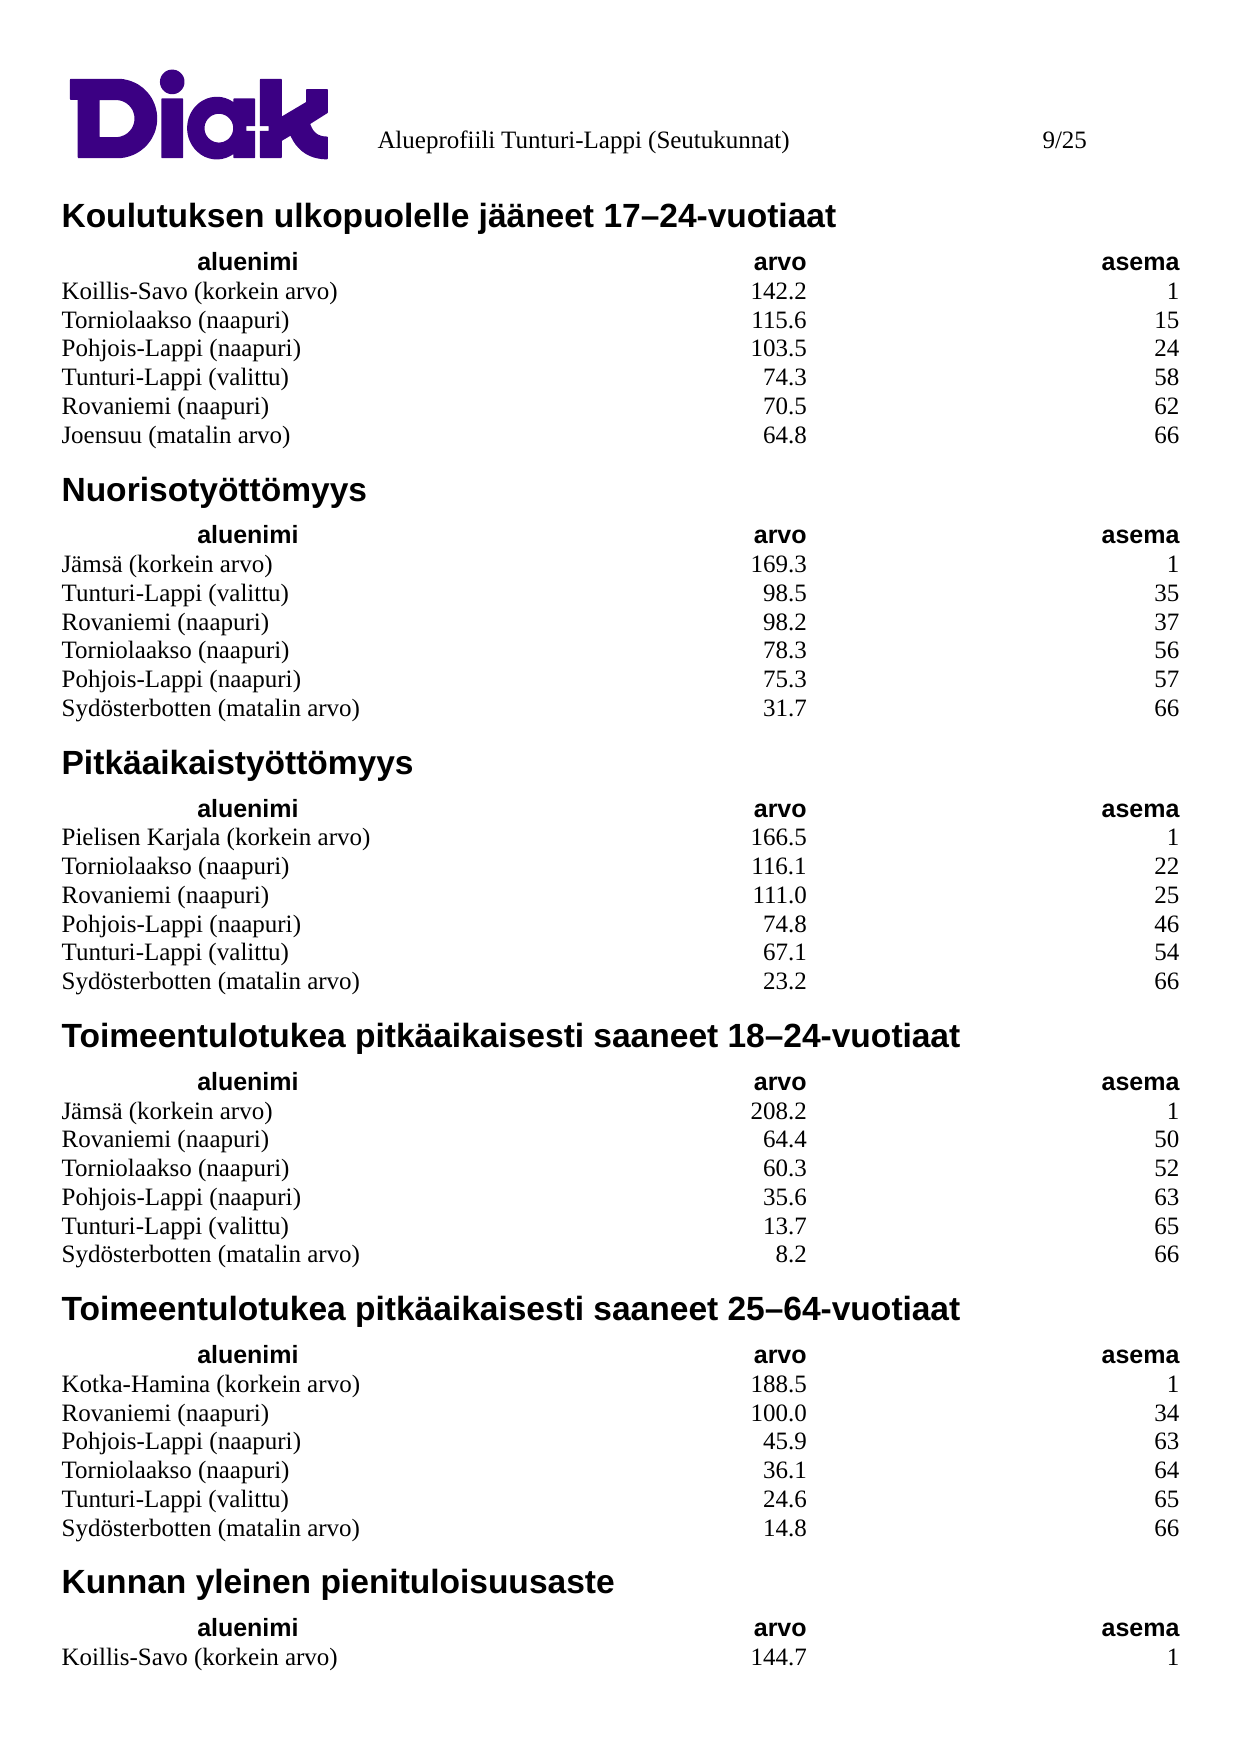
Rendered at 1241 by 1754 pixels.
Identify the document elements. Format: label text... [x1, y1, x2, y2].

table_cell 64.4 [434, 1125, 806, 1153]
table_cell 58 [806, 362, 1179, 391]
table_cell 50 [806, 1125, 1179, 1153]
table_cell Pohjois-Lappi (naapuri) [61, 334, 434, 362]
table_cell 57 [806, 664, 1179, 693]
table_cell Rovaniemi (naapuri) [61, 1125, 434, 1153]
table_cell Tunturi-Lappi (valittu) [61, 1484, 434, 1513]
table_cell 74.8 [434, 909, 806, 937]
table_cell 65 [806, 1211, 1179, 1239]
table_cell 74.3 [434, 362, 806, 391]
table_cell Sydösterbotten (matalin arvo) [61, 1513, 434, 1541]
table_cell 115.6 [434, 305, 806, 333]
table_cell Sydösterbotten (matalin arvo) [61, 693, 434, 722]
table_header asema [806, 1614, 1179, 1642]
table_cell 66 [806, 1240, 1179, 1268]
table_cell 66 [806, 966, 1179, 995]
table_cell 1 [806, 1369, 1179, 1398]
table_cell 35 [806, 578, 1179, 607]
table_header arvo [434, 1614, 806, 1642]
table_cell 25 [806, 880, 1179, 909]
table_header aluenimi [61, 794, 434, 822]
table_cell 60.3 [434, 1153, 806, 1182]
table_cell Sydösterbotten (matalin arvo) [61, 1240, 434, 1268]
table_cell Pohjois-Lappi (naapuri) [61, 664, 434, 693]
table_cell 46 [806, 909, 1179, 937]
table_cell 66 [806, 1513, 1179, 1541]
table_cell 13.7 [434, 1211, 806, 1239]
table_cell 1 [806, 549, 1179, 578]
table_cell Pohjois-Lappi (naapuri) [61, 909, 434, 937]
table_cell 188.5 [434, 1369, 806, 1398]
table_cell Pohjois-Lappi (naapuri) [61, 1182, 434, 1211]
table_cell 116.1 [434, 851, 806, 880]
table_cell 70.5 [434, 391, 806, 420]
table_cell 64.8 [434, 420, 806, 448]
table_cell Torniolaakso (naapuri) [61, 305, 434, 333]
table_header arvo [434, 247, 806, 276]
table_header asema [806, 1067, 1179, 1096]
subtitle Toimeentulotukea pitkäaikaisesti saaneet 18–24-vuotiaat [61, 1016, 1179, 1054]
table_cell Koillis-Savo (korkein arvo) [61, 276, 434, 305]
subtitle Kunnan yleinen pienituloisuusaste [61, 1562, 1179, 1601]
table_cell Sydösterbotten (matalin arvo) [61, 966, 434, 995]
table_cell 31.7 [434, 693, 806, 722]
table_cell Torniolaakso (naapuri) [61, 851, 434, 880]
table_cell Torniolaakso (naapuri) [61, 1153, 434, 1182]
table_cell 34 [806, 1398, 1179, 1426]
table_cell Jämsä (korkein arvo) [61, 549, 434, 578]
table_header asema [806, 521, 1179, 549]
table_cell Tunturi-Lappi (valittu) [61, 938, 434, 966]
table_header arvo [434, 794, 806, 822]
table_cell 208.2 [434, 1096, 806, 1124]
table_cell 45.9 [434, 1426, 806, 1455]
table_cell Jämsä (korkein arvo) [61, 1096, 434, 1124]
table_header aluenimi [61, 1067, 434, 1096]
table_cell 78.3 [434, 636, 806, 664]
table_cell 75.3 [434, 664, 806, 693]
table_cell Rovaniemi (naapuri) [61, 607, 434, 636]
table_cell 15 [806, 305, 1179, 333]
table_cell 64 [806, 1455, 1179, 1484]
table_cell 166.5 [434, 823, 806, 851]
table_cell Torniolaakso (naapuri) [61, 1455, 434, 1484]
table_cell 62 [806, 391, 1179, 420]
subtitle Nuorisotyöttömyys [61, 469, 1179, 508]
table_header asema [806, 247, 1179, 276]
table_header aluenimi [61, 521, 434, 549]
table_cell 36.1 [434, 1455, 806, 1484]
table_cell 103.5 [434, 334, 806, 362]
table_header arvo [434, 1067, 806, 1096]
table_cell Koillis-Savo (korkein arvo) [61, 1642, 434, 1671]
table_header aluenimi [61, 247, 434, 276]
table_cell Tunturi-Lappi (valittu) [61, 362, 434, 391]
table_cell Rovaniemi (naapuri) [61, 880, 434, 909]
table_cell 22 [806, 851, 1179, 880]
table_cell 1 [806, 1642, 1179, 1671]
table_cell 54 [806, 938, 1179, 966]
table_cell Tunturi-Lappi (valittu) [61, 1211, 434, 1239]
table_cell 1 [806, 823, 1179, 851]
table_cell 142.2 [434, 276, 806, 305]
table_cell 65 [806, 1484, 1179, 1513]
table_cell 24.6 [434, 1484, 806, 1513]
table_cell 52 [806, 1153, 1179, 1182]
table_cell Joensuu (matalin arvo) [61, 420, 434, 448]
table_cell 1 [806, 1096, 1179, 1124]
table_cell 66 [806, 693, 1179, 722]
table_cell 169.3 [434, 549, 806, 578]
table_header aluenimi [61, 1340, 434, 1369]
subtitle Koulutuksen ulkopuolelle jääneet 17–24-vuotiaat [61, 196, 1179, 235]
table_cell Torniolaakso (naapuri) [61, 636, 434, 664]
table_cell 8.2 [434, 1240, 806, 1268]
table_header asema [806, 1340, 1179, 1369]
table_header arvo [434, 1340, 806, 1369]
table_cell 98.5 [434, 578, 806, 607]
table_header arvo [434, 521, 806, 549]
table_cell 98.2 [434, 607, 806, 636]
table_cell Rovaniemi (naapuri) [61, 391, 434, 420]
table_cell 14.8 [434, 1513, 806, 1541]
table_cell 37 [806, 607, 1179, 636]
table_cell 67.1 [434, 938, 806, 966]
table_cell Pohjois-Lappi (naapuri) [61, 1426, 434, 1455]
table_cell Tunturi-Lappi (valittu) [61, 578, 434, 607]
table_cell 1 [806, 276, 1179, 305]
table_cell 111.0 [434, 880, 806, 909]
table_cell 23.2 [434, 966, 806, 995]
table_header aluenimi [61, 1614, 434, 1642]
subtitle Pitkäaikaistyöttömyys [61, 743, 1179, 781]
table_cell Rovaniemi (naapuri) [61, 1398, 434, 1426]
table_cell 66 [806, 420, 1179, 448]
table_cell 35.6 [434, 1182, 806, 1211]
table_cell 63 [806, 1182, 1179, 1211]
table_cell Kotka-Hamina (korkein arvo) [61, 1369, 434, 1398]
table_cell 144.7 [434, 1642, 806, 1671]
table_header asema [806, 794, 1179, 822]
table_cell 24 [806, 334, 1179, 362]
table_cell 100.0 [434, 1398, 806, 1426]
table_cell Pielisen Karjala (korkein arvo) [61, 823, 434, 851]
subtitle Toimeentulotukea pitkäaikaisesti saaneet 25–64-vuotiaat [61, 1289, 1179, 1328]
table_cell 63 [806, 1426, 1179, 1455]
table_cell 56 [806, 636, 1179, 664]
